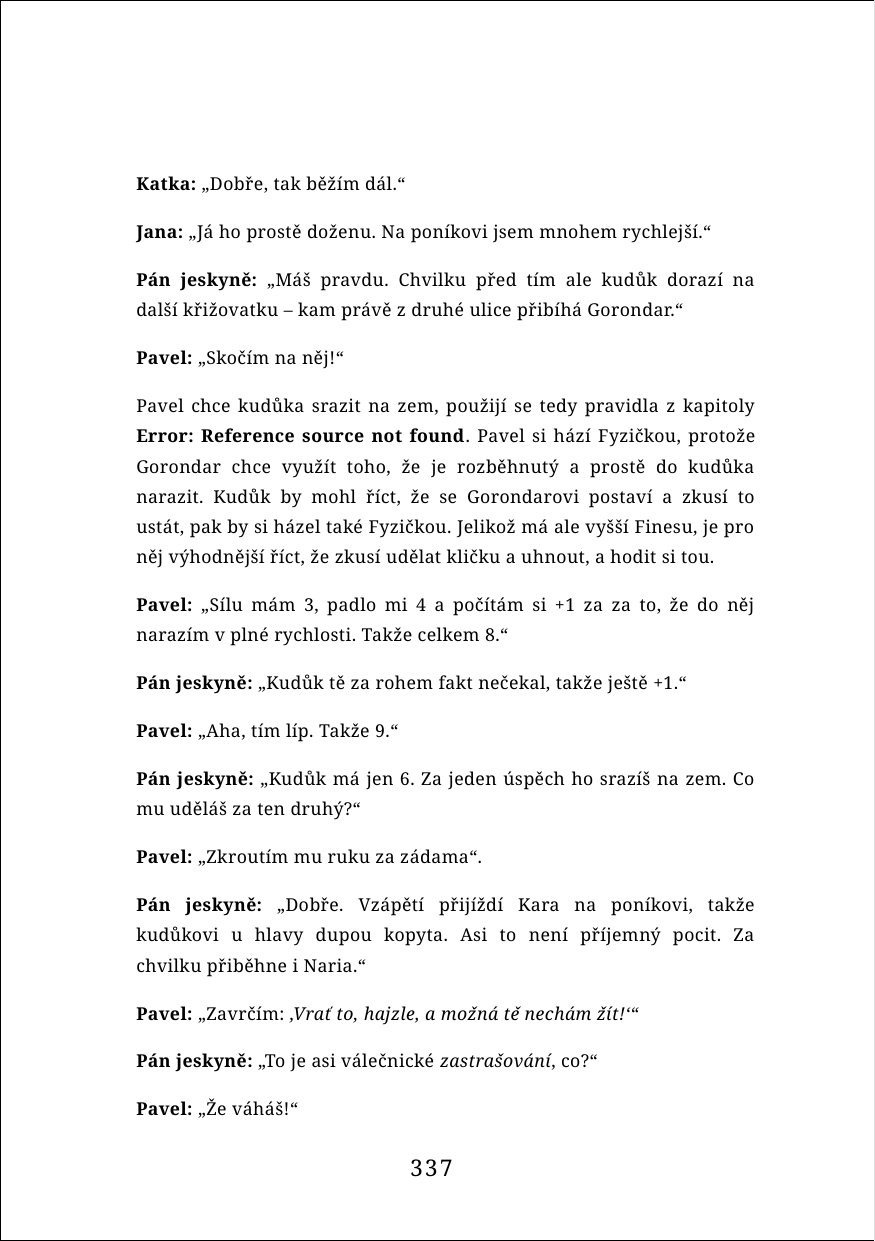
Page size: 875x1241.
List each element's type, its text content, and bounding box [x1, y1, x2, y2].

text Pán jeskyně: „Kudůk tě za rohem fakt nečekal, takže ještě +1.“ [136, 671, 756, 695]
text Pán jeskyně: „Kudůk má jen 6. Za jeden úspěch ho srazíš na zem. Co mu uděláš za ten druhý?“ [136, 767, 756, 821]
text Pán jeskyně: „Máš pravdu. Chvilku před tím ale kudůk dorazí na další křižovatku – kam právě z druhé ulice přibíhá Gorondar.“ [136, 268, 756, 322]
text Katka: „Dobře, tak běžím dál.“ [136, 172, 756, 196]
text Pavel: „Zkroutím mu ruku za zádama“. [136, 845, 756, 869]
text Pán jeskyně: „Dobře. Vzápětí přijíždí Kara na poníkovi, takže kudůkovi u hlavy dupou kopyta. Asi to není příjemný pocit. Za chvilku přiběhne i Naria.“ [136, 893, 756, 977]
text Pán jeskyně: „To je asi válečnické zastrašování, co?“ [136, 1049, 756, 1073]
text Pavel: „Aha, tím líp. Takže 9.“ [136, 719, 756, 743]
text Pavel: „Skočím na něj!“ [136, 346, 756, 370]
text Jana: „Já ho prostě doženu. Na poníkovi jsem mnohem rychlejší.“ [136, 220, 756, 244]
text Pavel: „Sílu mám 3, padlo mi 4 a počítám si +1 za za to, že do něj narazím v plné rychlosti. Takže celkem 8.“ [136, 593, 756, 647]
text Pavel: „Zavrčím: ‚Vrať to, hajzle, a možná tě nechám žít!‘“ [136, 1001, 756, 1025]
text Pavel: „Že váháš!“ [136, 1097, 756, 1121]
text Pavel chce kudůka srazit na zem, použijí se tedy pravidla z kapitoly Error: Reference source not found. Pavel si hází Fyzičkou, protože Gorondar chce využít toho, že je rozběhnutý a prostě do kudůka narazit. Kudůk by mohl říct, že se Gorondarovi postaví a zkusí to ustát, pak by si házel také Fyzičkou. Jelikož má ale vyšší Finesu, je pro něj výhodnější říct, že zkusí udělat kličku a uhnout, a hodit si tou. [136, 394, 756, 569]
